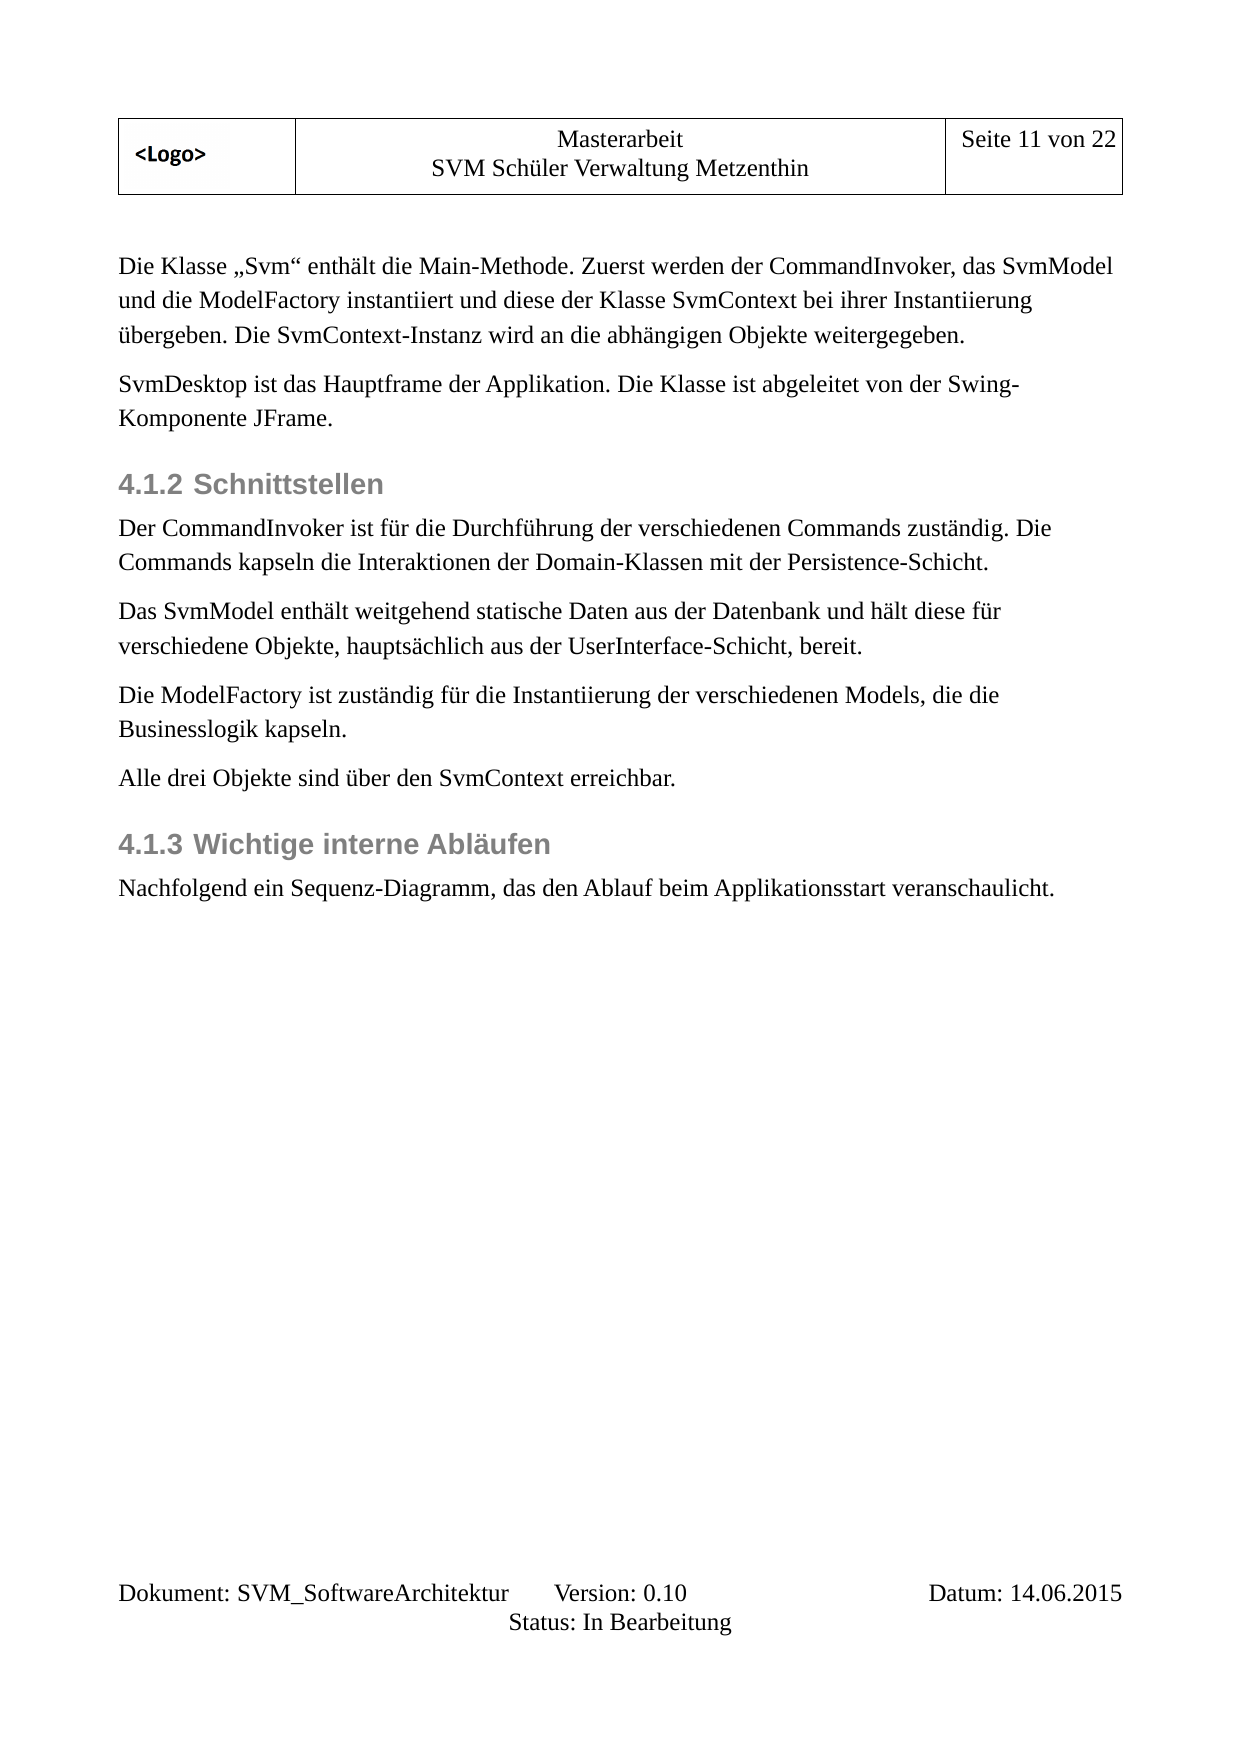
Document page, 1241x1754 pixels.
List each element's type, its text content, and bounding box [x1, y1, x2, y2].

text Die ModelFactory ist zuständig für die Instantiierung der verschiedenen Models, die die Businesslogik kapseln. [118, 680, 1122, 743]
text SvmDesktop ist das Hauptframe der Applikation. Die Klasse ist abgeleitet von der Swing-Komponente JFrame. [118, 369, 1122, 432]
text Der CommandInvoker ist für die Durchführung der verschiedenen Commands zuständig. Die Commands kapseln die Interaktionen der Domain-Klassen mit der Persistence-Schicht. [118, 513, 1122, 576]
text Das SvmModel enthält weitgehend statische Daten aus der Datenbank und hält diese für verschiedene Objekte, hauptsächlich aus der UserInterface-Schicht, bereit. [118, 596, 1122, 660]
text Alle drei Objekte sind über den SvmContext erreichbar. [118, 763, 1122, 792]
picture [123, 123, 230, 189]
subtitle Schnittstellen [118, 467, 1122, 500]
text Nachfolgend ein Sequenz-Diagramm, das den Ablauf beim Applikationsstart veranschaulicht. [118, 873, 1122, 902]
subtitle Wichtige interne Abläufen [118, 827, 1122, 861]
text Die Klasse „Svm“ enthält die Main-Methode. Zuerst werden der CommandInvoker, das SvmModel und die ModelFactory instantiiert und diese der Klasse SvmContext bei ihrer Instantiierung übergeben. Die SvmContext-Instanz wird an die abhängigen Objekte weitergegeben. [118, 251, 1122, 348]
